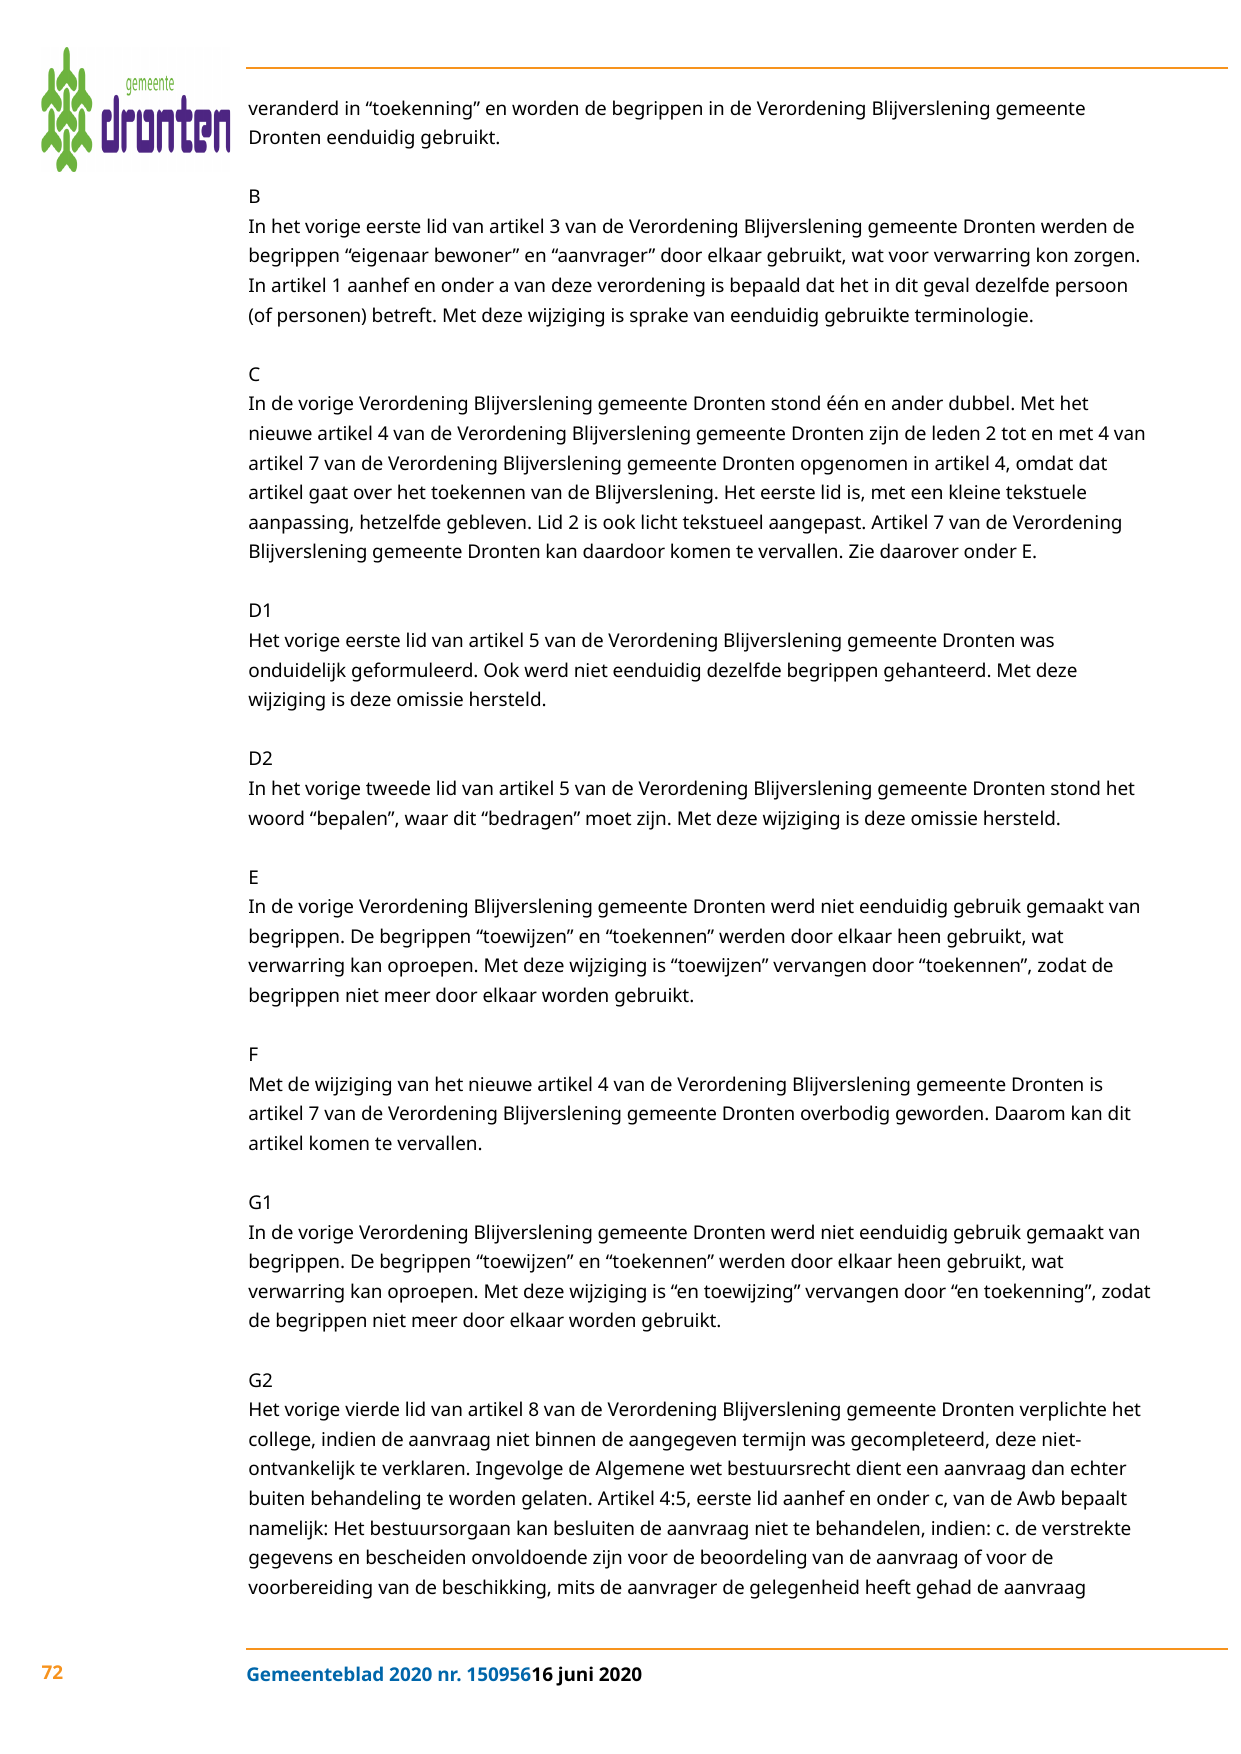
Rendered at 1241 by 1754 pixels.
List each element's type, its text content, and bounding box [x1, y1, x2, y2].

text B [248, 183, 1152, 209]
text E [248, 864, 1152, 890]
text In de vorige Verordening Blijverslening gemeente Dronten stond één en ander dubbel. Met het nieuwe artikel 4 van de Verordening Blijverslening gemeente Dronten zijn de leden 2 tot en met 4 van artikel 7 van de Verordening Blijverslening gemeente Dronten opgenomen in artikel 4, omdat dat artikel gaat over het toekennen van de Blijverslening. Het eerste lid is, met een kleine tekstuele aanpassing, hetzelfde gebleven. Lid 2 is ook licht tekstueel aangepast. Artikel 7 van de Verordening Blijverslening gemeente Dronten kan daardoor komen te vervallen. Zie daarover onder E. [248, 391, 1152, 564]
text In het vorige tweede lid van artikel 5 van de Verordening Blijverslening gemeente Dronten stond het woord “bepalen”, waar dit “bedragen” moet zijn. Met deze wijziging is deze omissie hersteld. [248, 775, 1152, 831]
text D1 [248, 598, 1152, 623]
text C [248, 361, 1152, 387]
picture [41, 47, 231, 172]
text G1 [248, 1189, 1152, 1215]
text D2 [248, 746, 1152, 771]
text Het vorige eerste lid van artikel 5 van de Verordening Blijverslening gemeente Dronten was onduidelijk geformuleerd. Ook werd niet eenduidig dezelfde begrippen gehanteerd. Met deze wijziging is deze omissie hersteld. [248, 627, 1152, 712]
text Het vorige vierde lid van artikel 8 van de Verordening Blijverslening gemeente Dronten verplichte het college, indien de aanvraag niet binnen de aangegeven termijn was gecompleteerd, deze niet-ontvankelijk te verklaren. Ingevolge de Algemene wet bestuursrecht dient een aanvraag dan echter buiten behandeling te worden gelaten. Artikel 4:5, eerste lid aanhef en onder c, van de Awb bepaalt namelijk: Het bestuursorgaan kan besluiten de aanvraag niet te behandelen, indien: c. de verstrekte gegevens en bescheiden onvoldoende zijn voor de beoordeling van de aanvraag of voor de voorbereiding van de beschikking, mits de aanvrager de gelegenheid heeft gehad de aanvraag [248, 1396, 1152, 1600]
text G2 [248, 1367, 1152, 1393]
text veranderd in “toekenning” en worden de begrippen in de Verordening Blijverslening gemeente Dronten eenduidig gebruikt. [248, 95, 1152, 150]
text Met de wijziging van het nieuwe artikel 4 van de Verordening Blijverslening gemeente Dronten is artikel 7 van de Verordening Blijverslening gemeente Dronten overbodig geworden. Daarom kan dit artikel komen te vervallen. [248, 1071, 1152, 1156]
text In de vorige Verordening Blijverslening gemeente Dronten werd niet eenduidig gebruik gemaakt van begrippen. De begrippen “toewijzen” en “toekennen” werden door elkaar heen gebruikt, wat verwarring kan oproepen. Met deze wijziging is “toewijzen” vervangen door “toekennen”, zodat de begrippen niet meer door elkaar worden gebruikt. [248, 893, 1152, 1008]
text In het vorige eerste lid van artikel 3 van de Verordening Blijverslening gemeente Dronten werden de begrippen “eigenaar bewoner” en “aanvrager” door elkaar gebruikt, wat voor verwarring kon zorgen. In artikel 1 aanhef en onder a van deze verordening is bepaald dat het in dit geval dezelfde persoon (of personen) betreft. Met deze wijziging is sprake van eenduidig gebruikte terminologie. [248, 213, 1152, 328]
text F [248, 1041, 1152, 1067]
text In de vorige Verordening Blijverslening gemeente Dronten werd niet eenduidig gebruik gemaakt van begrippen. De begrippen “toewijzen” en “toekennen” werden door elkaar heen gebruikt, wat verwarring kan oproepen. Met deze wijziging is “en toewijzing” vervangen door “en toekenning”, zodat de begrippen niet meer door elkaar worden gebruikt. [248, 1219, 1152, 1333]
